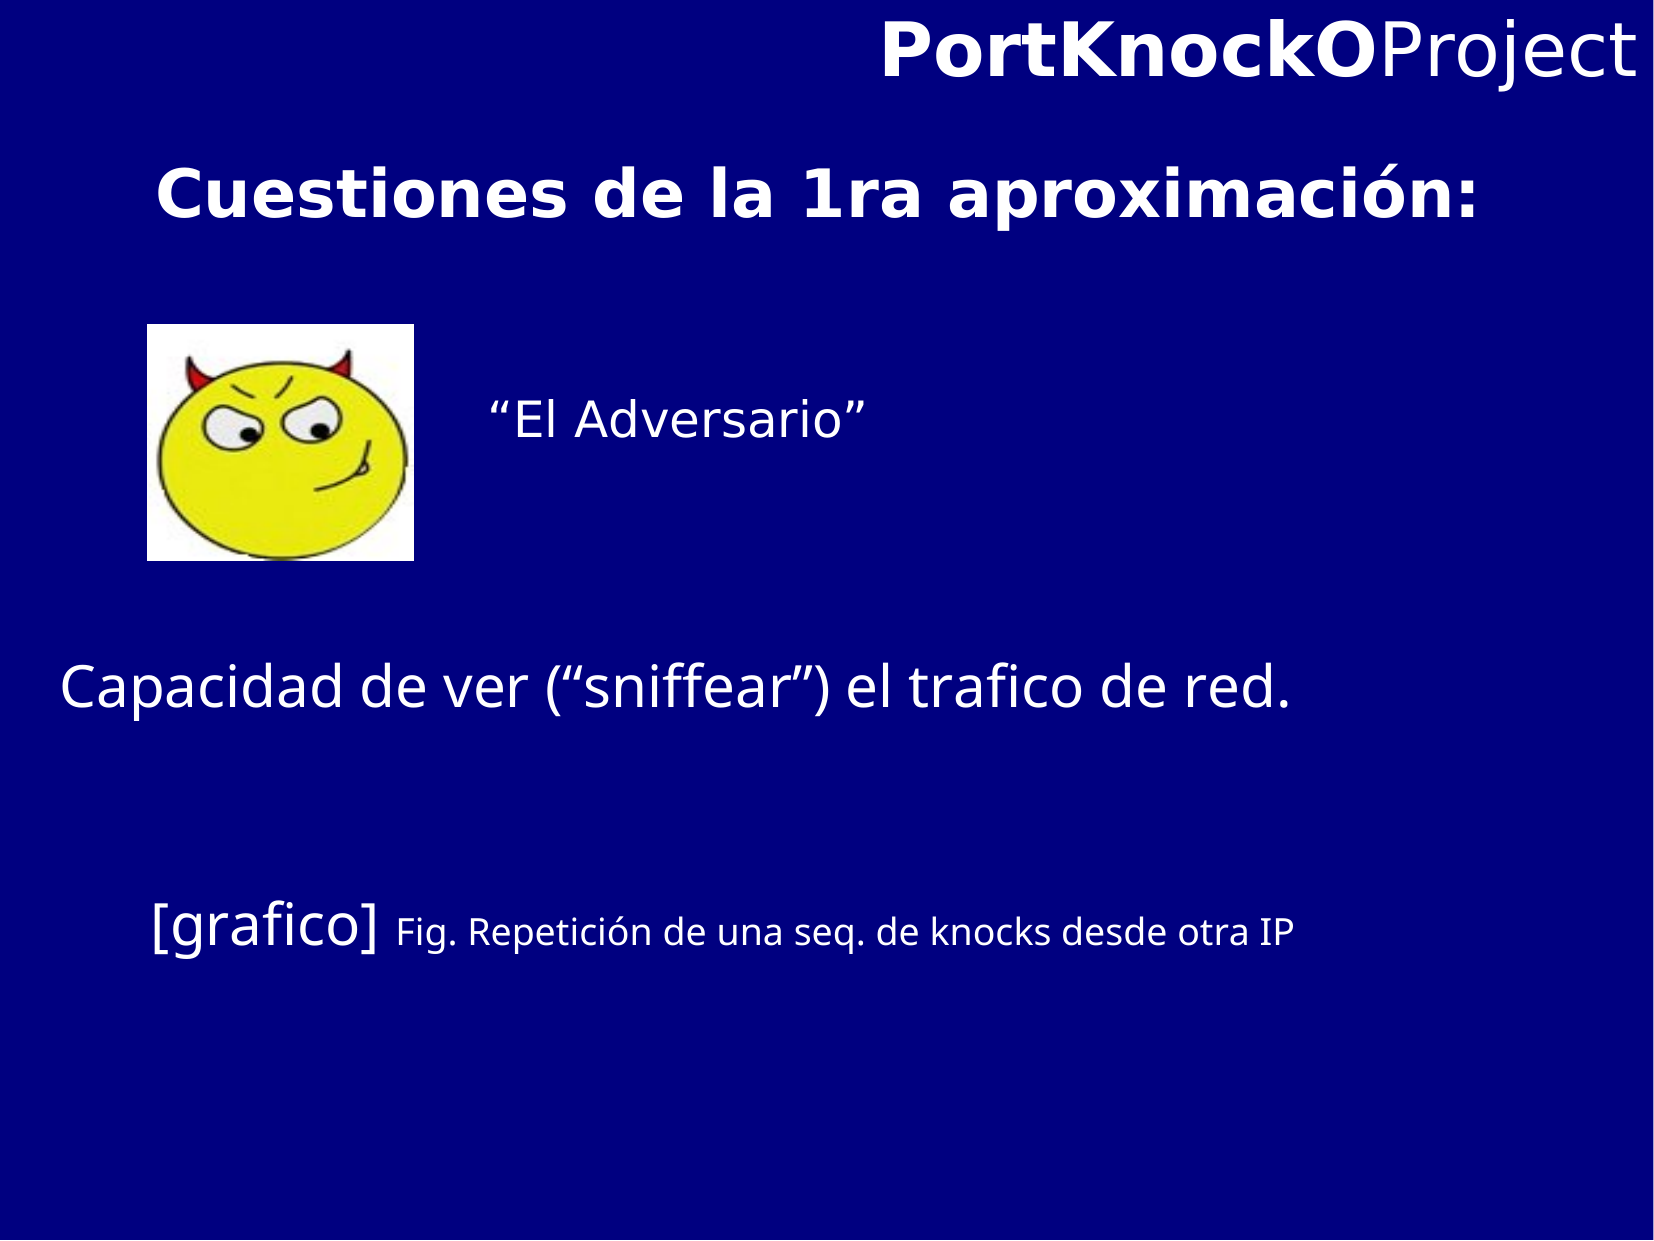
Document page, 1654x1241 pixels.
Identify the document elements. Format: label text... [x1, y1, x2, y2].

picture [147, 324, 414, 562]
text_box “El Adversario” [472, 383, 916, 457]
text_box PortKnockOProject [863, 0, 1654, 103]
text_box Capacidad de ver (“sniffear”) el trafico de red. [grafico] Fig. Repetición de una seq. de knocks desde otra IP [29, 637, 1418, 990]
text_box Cuestiones de la 1ra aproximación: [140, 147, 1498, 241]
